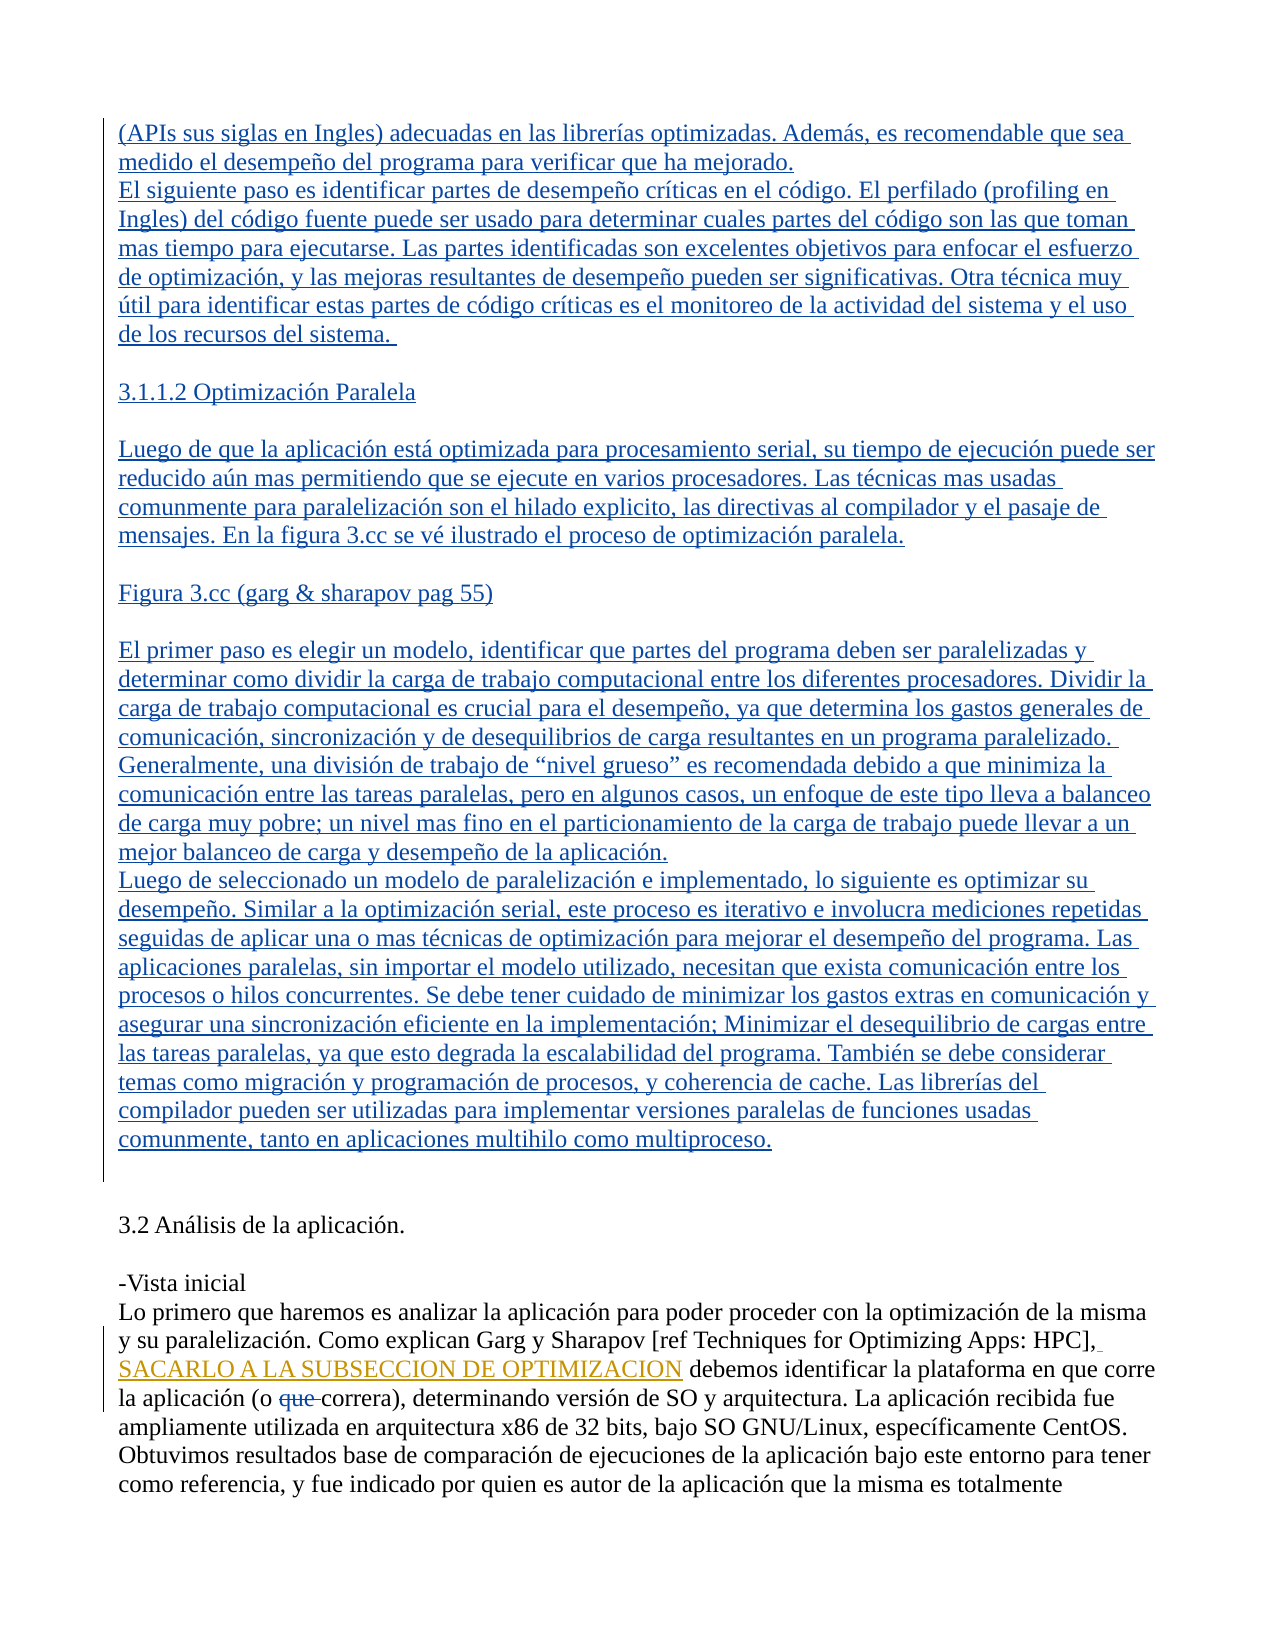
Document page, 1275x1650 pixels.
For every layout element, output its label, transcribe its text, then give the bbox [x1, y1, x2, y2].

text Lo primero que haremos es analizar la aplicación para poder proceder con la optimización de la misma y su paralelización. Como explican Garg y Sharapov [ref Techniques for Optimizing Apps: HPC], SACARLO A LA SUBSECCION DE OPTIMIZACION debemos identificar la plataforma en que corre la aplicación (o correra), determinando versión de SO y arquitectura. La aplicación recibida fue ampliamente utilizada en arquitectura x86 de 32 bits, bajo SO GNU/Linux, específicamente CentOS. Obtuvimos resultados base de comparación de ejecuciones de la aplicación bajo este entorno para tener como referencia, y fue indicado por quien es autor de la aplicación que la misma es totalmente [118, 1297, 1157, 1498]
text (APIs sus siglas en Ingles) adecuadas en las librerías optimizadas. Además, es recomendable que sea medido el desempeño del programa para verificar que ha mejorado. [118, 118, 1157, 176]
text El primer paso es elegir un modelo, identificar que partes del programa deben ser paralelizadas y determinar como dividir la carga de trabajo computacional entre los diferentes procesadores. Dividir la carga de trabajo computacional es crucial para el desempeño, ya que determina los gastos generales de comunicación, sincronización y de desequilibrios de carga resultantes en un programa paralelizado. Generalmente, una división de trabajo de “nivel grueso” es recomendada debido a que minimiza la comunicación entre las tareas paralelas, pero en algunos casos, un enfoque de este tipo lleva a balanceo de carga muy pobre; un nivel mas fino en el particionamiento de la carga de trabajo puede llevar a un mejor balanceo de carga y desempeño de la aplicación. [118, 636, 1157, 866]
text 3.1.1.2 Optimización Paralela [118, 377, 1157, 406]
text -Vista inicial [118, 1268, 1157, 1297]
text Figura 3.cc (garg & sharapov pag 55) [118, 578, 1157, 607]
text Luego de que la aplicación está optimizada para procesamiento serial, su tiempo de ejecución puede ser reducido aún mas permitiendo que se ejecute en varios procesadores. Las técnicas mas usadas comunmente para paralelización son el hilado explicito, las directivas al compilador y el pasaje de mensajes. En la figura 3.cc se vé ilustrado el proceso de optimización paralela. [118, 434, 1157, 549]
text Luego de seleccionado un modelo de paralelización e implementado, lo siguiente es optimizar su desempeño. Similar a la optimización serial, este proceso es iterativo e involucra mediciones repetidas seguidas de aplicar una o mas técnicas de optimización para mejorar el desempeño del programa. Las aplicaciones paralelas, sin importar el modelo utilizado, necesitan que exista comunicación entre los procesos o hilos concurrentes. Se debe tener cuidado de minimizar los gastos extras en comunicación y asegurar una sincronización eficiente en la implementación; Minimizar el desequilibrio de cargas entre las tareas paralelas, ya que esto degrada la escalabilidad del programa. También se debe considerar temas como migración y programación de procesos, y coherencia de cache. Las librerías del compilador pueden ser utilizadas para implementar versiones paralelas de funciones usadas comunmente, tanto en aplicaciones multihilo como multiproceso. [118, 866, 1157, 1153]
text 3.2 Análisis de la aplicación. [118, 1211, 1157, 1239]
text El siguiente paso es identificar partes de desempeño críticas en el código. El perfilado (profiling en Ingles) del código fuente puede ser usado para determinar cuales partes del código son las que toman mas tiempo para ejecutarse. Las partes identificadas son excelentes objetivos para enfocar el esfuerzo de optimización, y las mejoras resultantes de desempeño pueden ser significativas. Otra técnica muy útil para identificar estas partes de código críticas es el monitoreo de la actividad del sistema y el uso de los recursos del sistema. [118, 176, 1157, 348]
